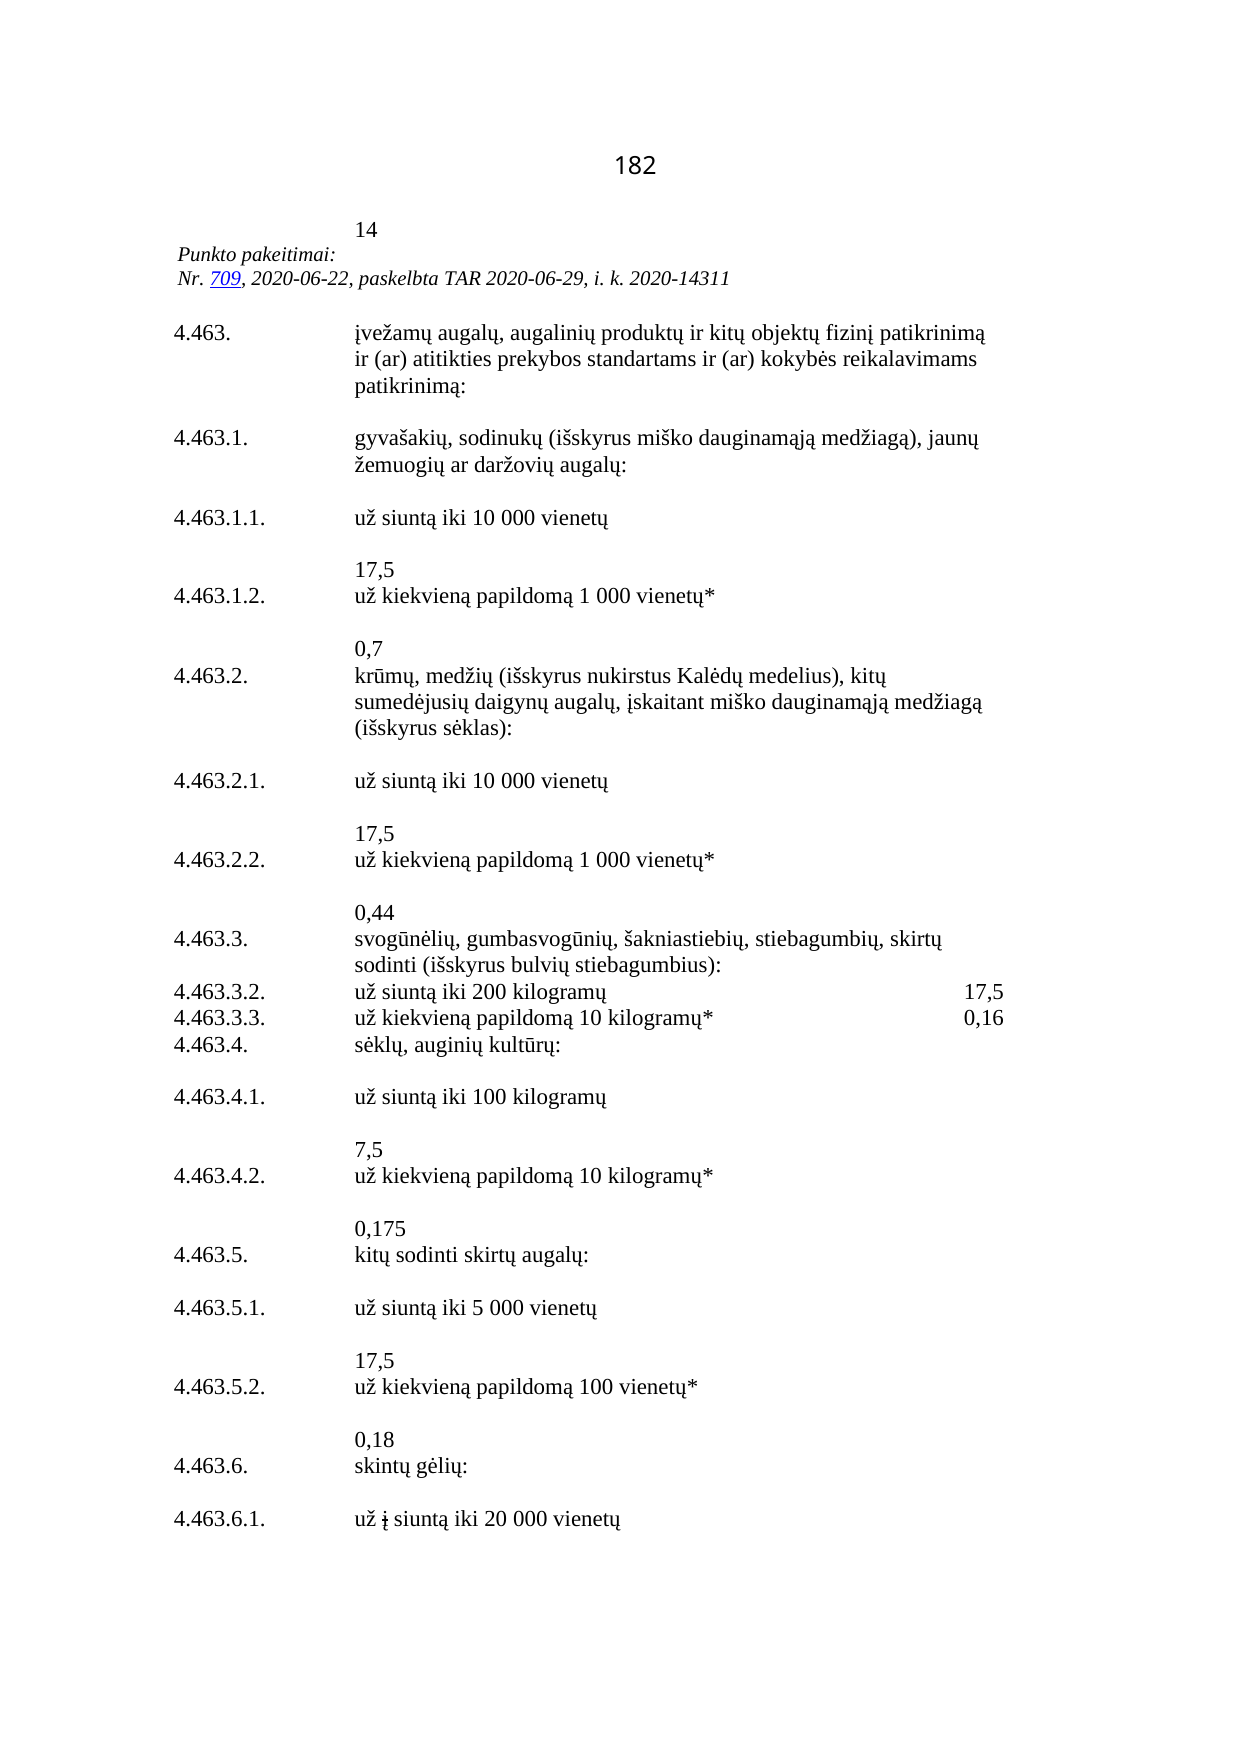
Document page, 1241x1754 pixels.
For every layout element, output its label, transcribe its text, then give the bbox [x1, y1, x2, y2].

text 4.463.3.3. už kiekvieną papildomą 10 kilogramų* 0,16 [174, 1004, 1004, 1031]
text 4.463. įvežamų augalų, augalinių produktų ir kitų objektų fizinį patikrinimą ir (ar) atitikties prekybos standartams ir (ar) kokybės reikalavimams patikrinimą: [174, 319, 1004, 424]
text 4.463.2.1. už siuntą iki 10 000 vienetų 17,5 [174, 767, 1004, 846]
text 4.463.3.2. už siuntą iki 200 kilogramų 17,5 [174, 978, 1004, 1004]
text 4.463.4. sėklų, auginių kultūrų: [174, 1031, 1004, 1083]
text 4.463.1.2. už kiekvieną papildomą 1 000 vienetų* 0,7 [174, 583, 1004, 662]
text 4.463.1. gyvašakių, sodinukų (išskyrus miško dauginamąją medžiagą), jaunų žemuogių ar daržovių augalų: [174, 424, 1004, 503]
text Punkto pakeitimai: [177, 242, 1092, 266]
text 4.463.1.1. už siuntą iki 10 000 vienetų 17,5 [174, 503, 1004, 583]
text 4.463.6.1. už į siuntą iki 20 000 vienetų [174, 1505, 1004, 1558]
text Nr. 709, 2020-06-22, paskelbta TAR 2020-06-29, i. k. 2020-14311 [177, 266, 1092, 290]
text 4.463.4.2. už kiekvieną papildomą 10 kilogramų* 0,175 [174, 1162, 1004, 1241]
text 4.463.2.2. už kiekvieną papildomą 1 000 vienetų* 0,44 [174, 846, 1004, 925]
text 4.463.3. svogūnėlių, gumbasvogūnių, šakniastiebių, stiebagumbių, skirtų sodinti (išskyrus bulvių stiebagumbius): [174, 925, 1004, 978]
text 4.463.2. krūmų, medžių (išskyrus nukirstus Kalėdų medelius), kitų sumedėjusių daigynų augalų, įskaitant miško dauginamąją medžiagą (išskyrus sėklas): [174, 662, 1004, 767]
text 4.463.5.1. už siuntą iki 5 000 vienetų 17,5 [174, 1294, 1004, 1373]
text 4.463.6. skintų gėlių: [174, 1452, 1004, 1505]
text 14 [177, 216, 1004, 242]
text 4.463.5.2. už kiekvieną papildomą 100 vienetų* 0,18 [174, 1373, 1004, 1452]
text 4.463.4.1. už siuntą iki 100 kilogramų 7,5 [174, 1083, 1004, 1162]
text 4.463.5. kitų sodinti skirtų augalų: [174, 1241, 1004, 1294]
